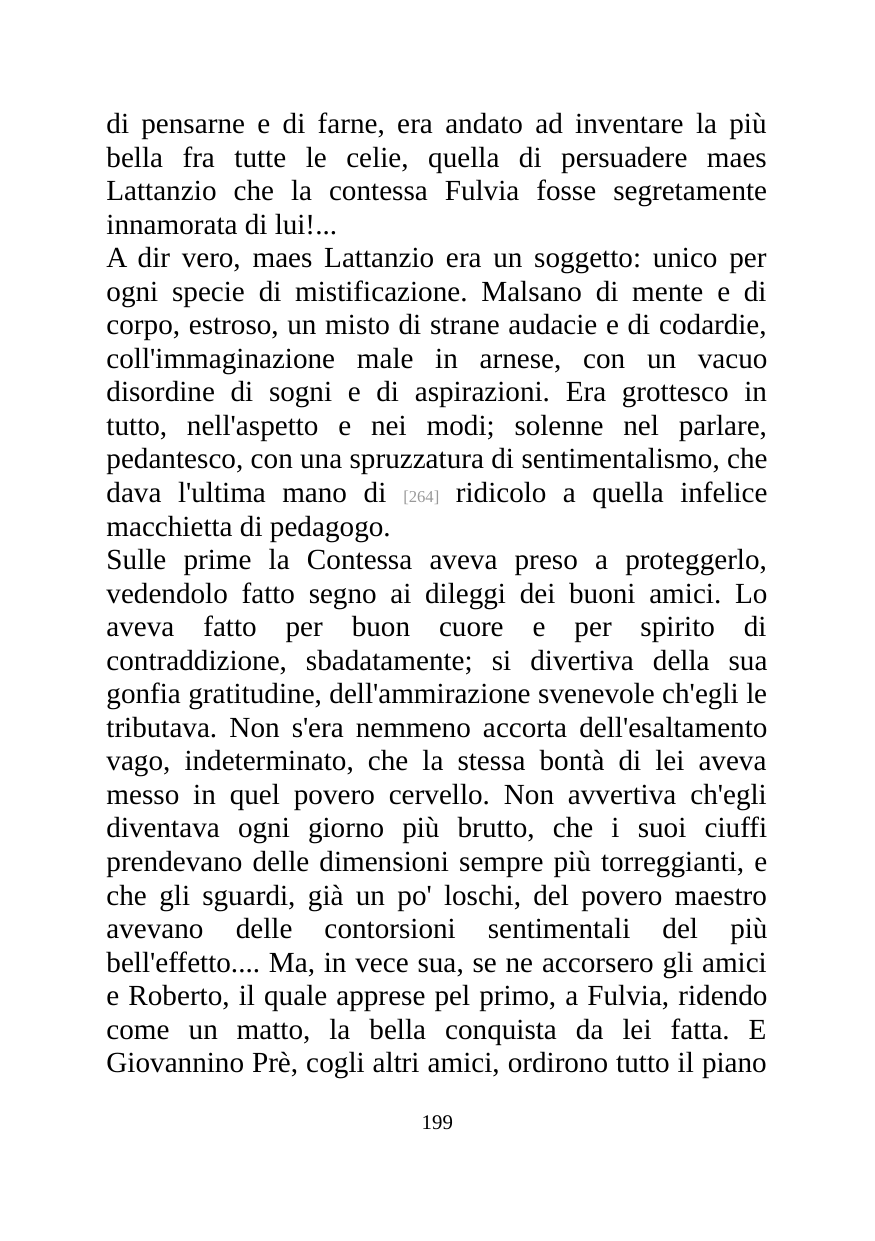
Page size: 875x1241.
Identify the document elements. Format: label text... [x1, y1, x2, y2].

text A dir vero, maes Lattanzio era un soggetto: unico per ogni specie di mistificazione. Malsano di mente e di corpo, estroso, un misto di strane audacie e di codardie, coll'immaginazione male in arnese, con un vacuo disordine di sogni e di aspirazioni. Era grottesco in tutto, nell'aspetto e nei modi; solenne nel parlare, pedantesco, con una spruzzatura di sentimentalismo, che dava l'ultima mano di [264] ridicolo a quella infelice macchietta di pedagogo. [106, 240, 768, 542]
text Sulle prime la Contessa aveva preso a proteggerlo, vedendolo fatto segno ai dileggi dei buoni amici. Lo aveva fatto per buon cuore e per spirito di contraddizione, sbadatamente; si divertiva della sua gonfia gratitudine, dell'ammirazione svenevole ch'egli le tributava. Non s'era nemmeno accorta dell'esaltamento vago, indeterminato, che la stessa bontà di lei aveva messo in quel povero cervello. Non avvertiva ch'egli diventava ogni giorno più brutto, che i suoi ciuffi prendevano delle dimensioni sempre più torreggianti, e che gli sguardi, già un po' loschi, del povero maestro avevano delle contorsioni sentimentali del più bell'effetto.... Ma, in vece sua, se ne accorsero gli amici e Roberto, il quale apprese pel primo, a Fulvia, ridendo come un matto, la bella conquista da lei fatta. E Giovannino Prè, cogli altri amici, ordirono tutto il piano [106, 542, 768, 1079]
text di pensarne e di farne, era andato ad inventare la più bella fra tutte le celie, quella di persuadere maes Lattanzio che la contessa Fulvia fosse segretamente innamorata di lui!... [106, 106, 768, 240]
